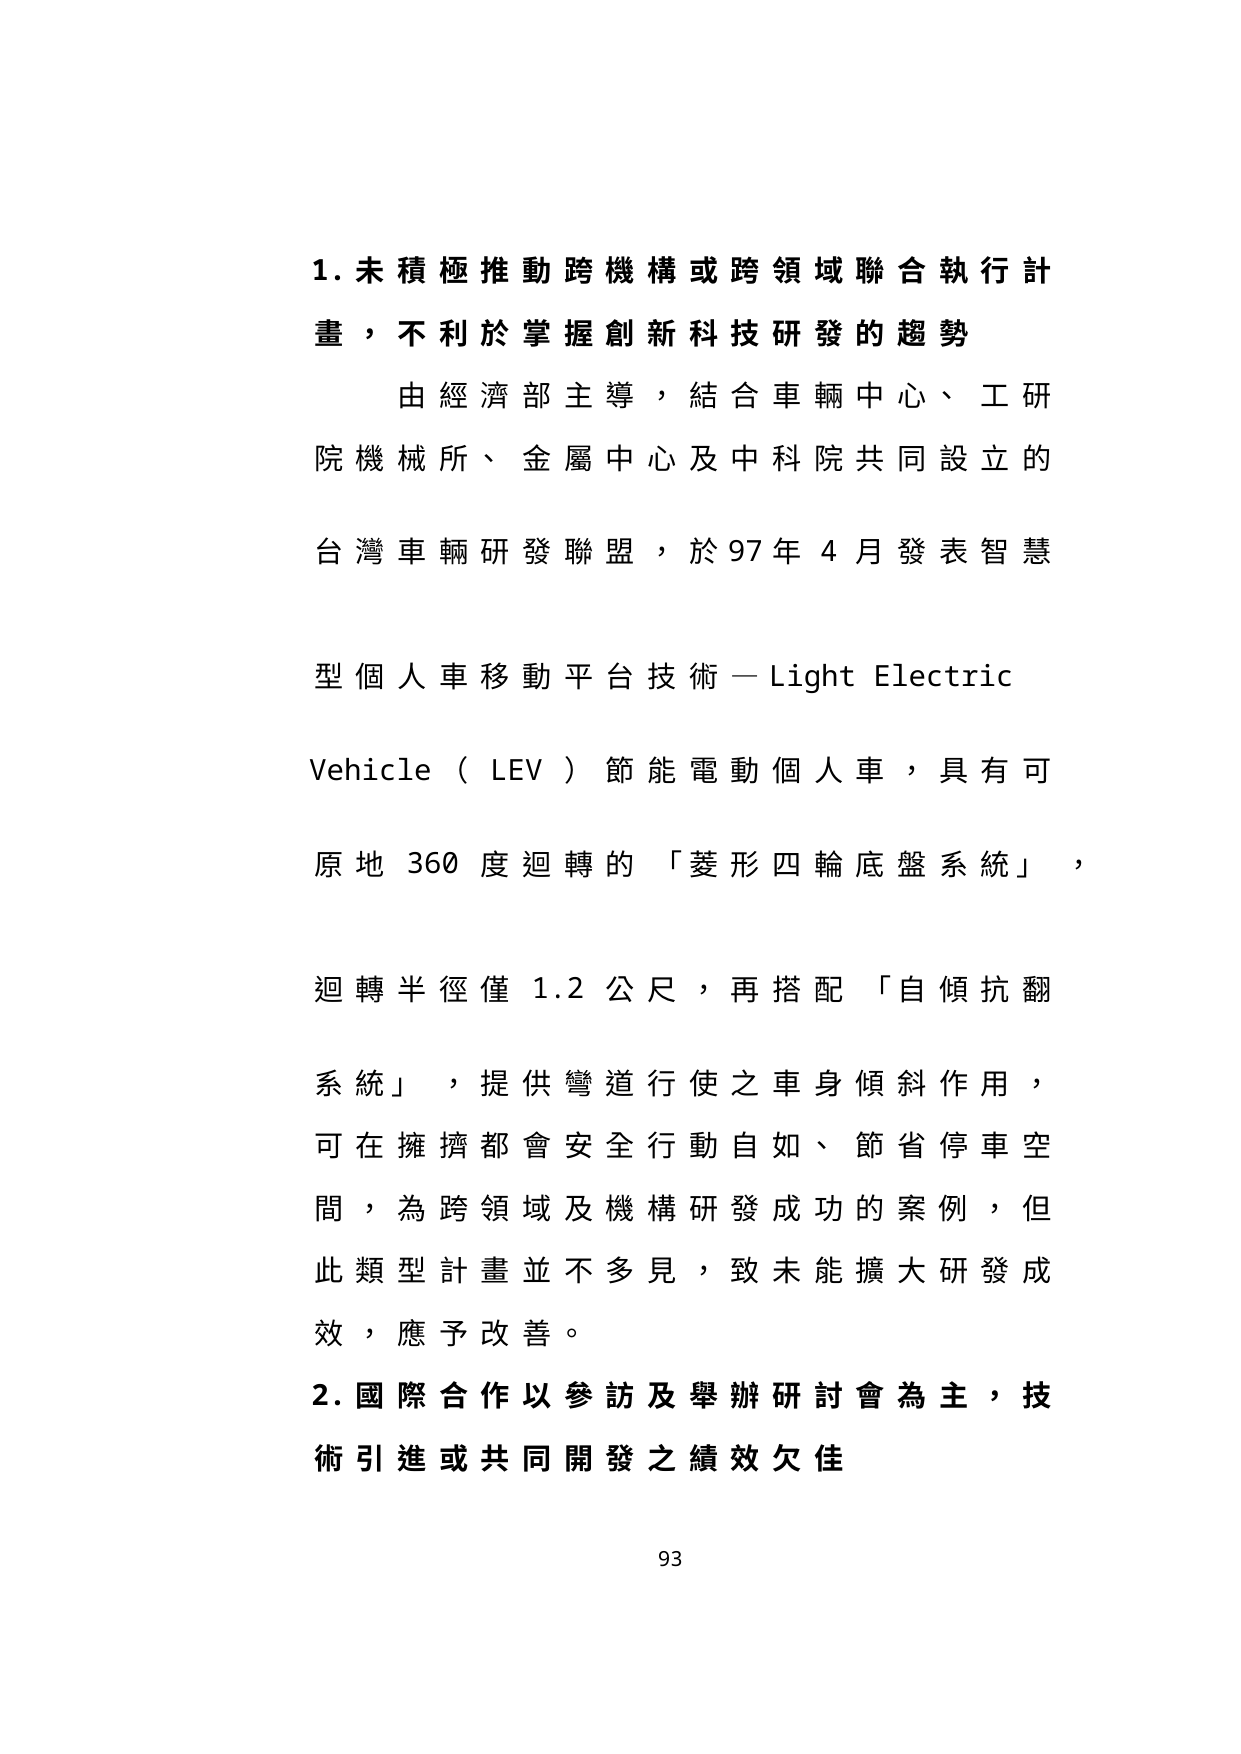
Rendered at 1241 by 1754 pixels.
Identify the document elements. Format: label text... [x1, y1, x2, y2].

text 由經濟部主導，結合車輛中心、工研院機械所、金屬中心及中科院共同設立的台灣車輛研發聯盟，於97年4月發表智慧型個人車移動平台技術—Light Electric Vehicle（LEV）節能電動個人車，具有可原地360度迴轉的「菱形四輪底盤系統」，迴轉半徑僅1.2公尺，再搭配「自傾抗翻系統」，提供彎道行使之車身傾斜作用，可在擁擠都會安全行動自如、節省停車空間，為跨領域及機構研發成功的案例，但此類型計畫並不多見，致未能擴大研發成效，應予改善。 [301, 352, 1058, 1352]
text 2.國際合作以參訪及舉辦研討會為主，技術引進或共同開發之績效欠佳 [271, 1352, 1058, 1477]
text 1.未積極推動跨機構或跨領域聯合執行計畫，不利於掌握創新科技研發的趨勢 [271, 227, 1058, 352]
